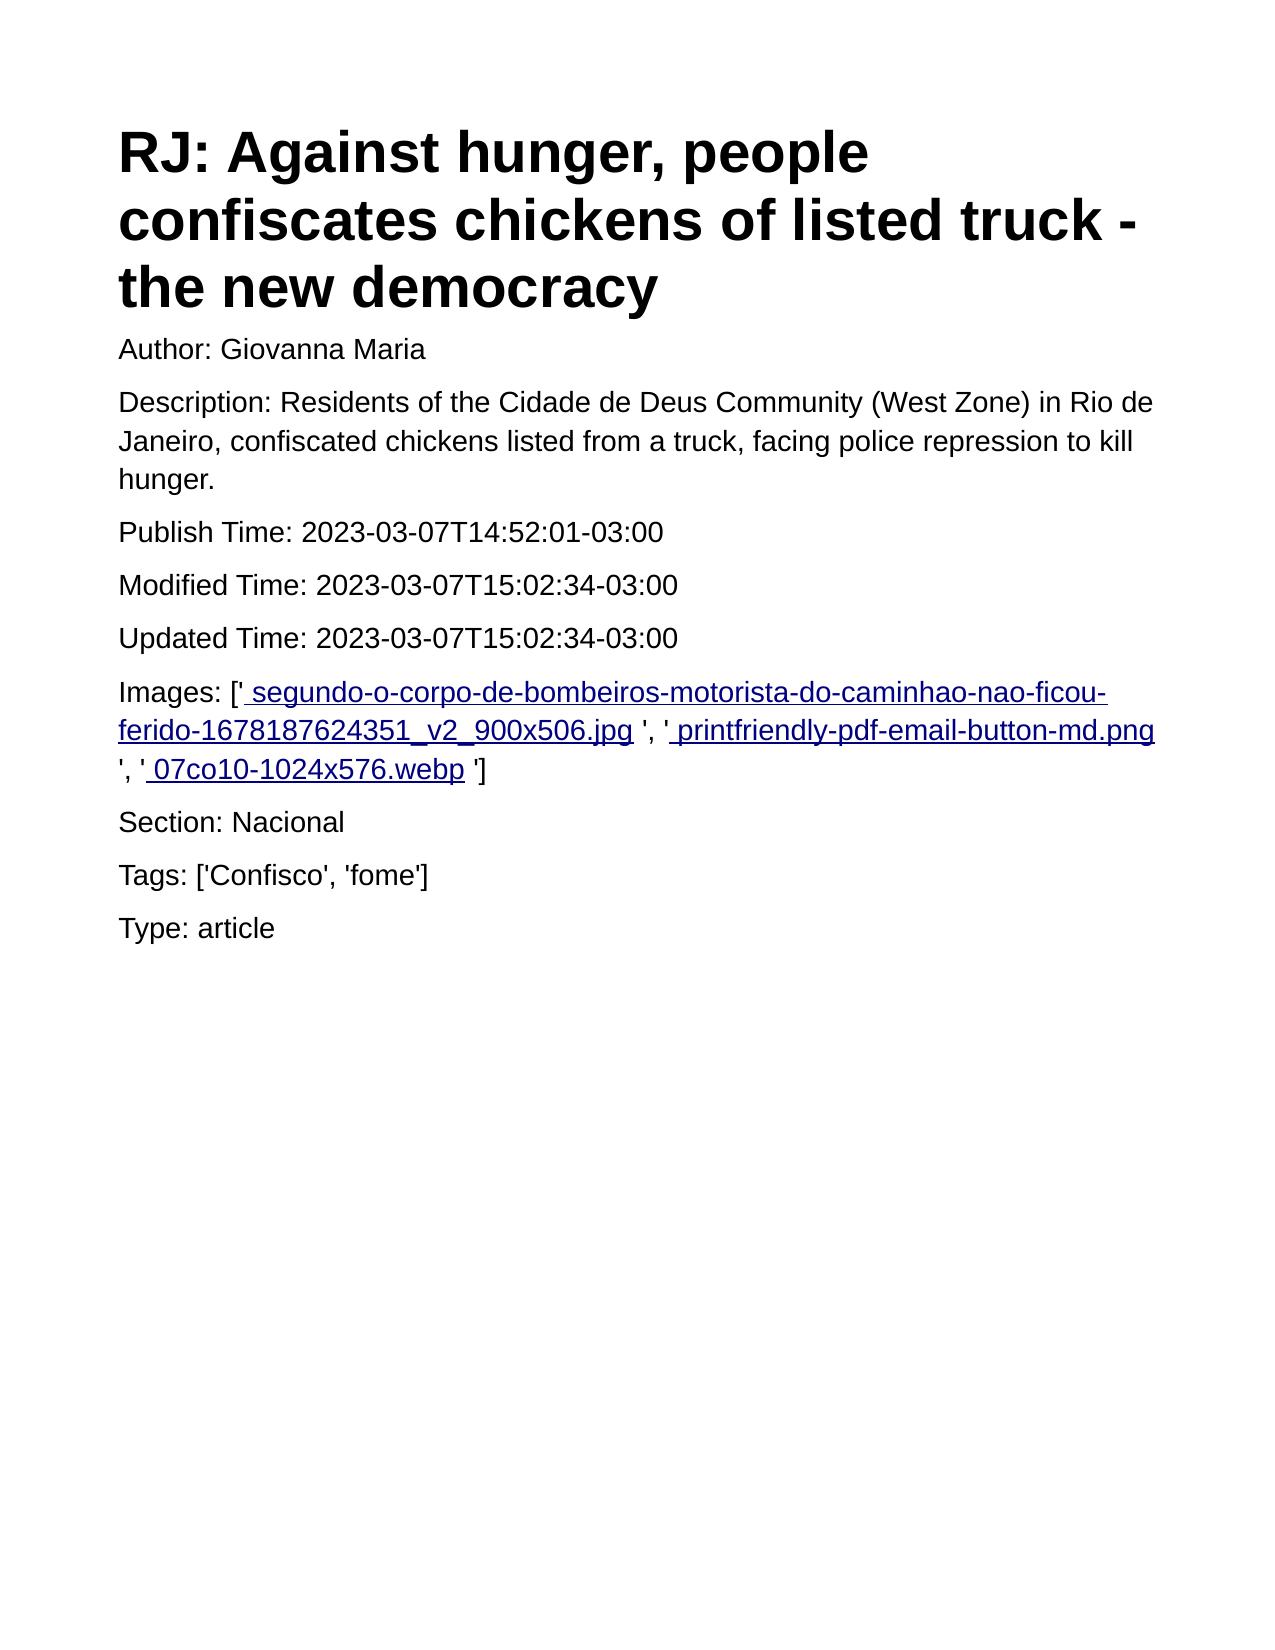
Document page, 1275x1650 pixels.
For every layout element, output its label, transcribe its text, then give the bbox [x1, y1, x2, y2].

text Section: Nacional [118, 805, 1157, 838]
text Images: [' segundo-o-corpo-de-bombeiros-motorista-do-caminhao-nao-ficou-ferido-1678187624351_v2_900x506.jpg ', ' printfriendly-pdf-email-button-md.png ', ' 07co10-1024x576.webp '] [118, 674, 1157, 785]
text Publish Time: 2023-03-07T14:52:01-03:00 [118, 515, 1157, 549]
text Type: article [118, 911, 1157, 944]
text Modified Time: 2023-03-07T15:02:34-03:00 [118, 568, 1157, 602]
text Description: Residents of the Cidade de Deus Community (West Zone) in Rio de Janeiro, confiscated chickens listed from a truck, facing police repression to kill hunger. [118, 385, 1157, 496]
text Tags: ['Confisco', 'fome'] [118, 858, 1157, 891]
text Author: Giovanna Maria [118, 332, 1157, 365]
subtitle RJ: Against hunger, people confiscates chickens of listed truck - the new democracy [118, 118, 1157, 319]
text Updated Time: 2023-03-07T15:02:34-03:00 [118, 621, 1157, 655]
